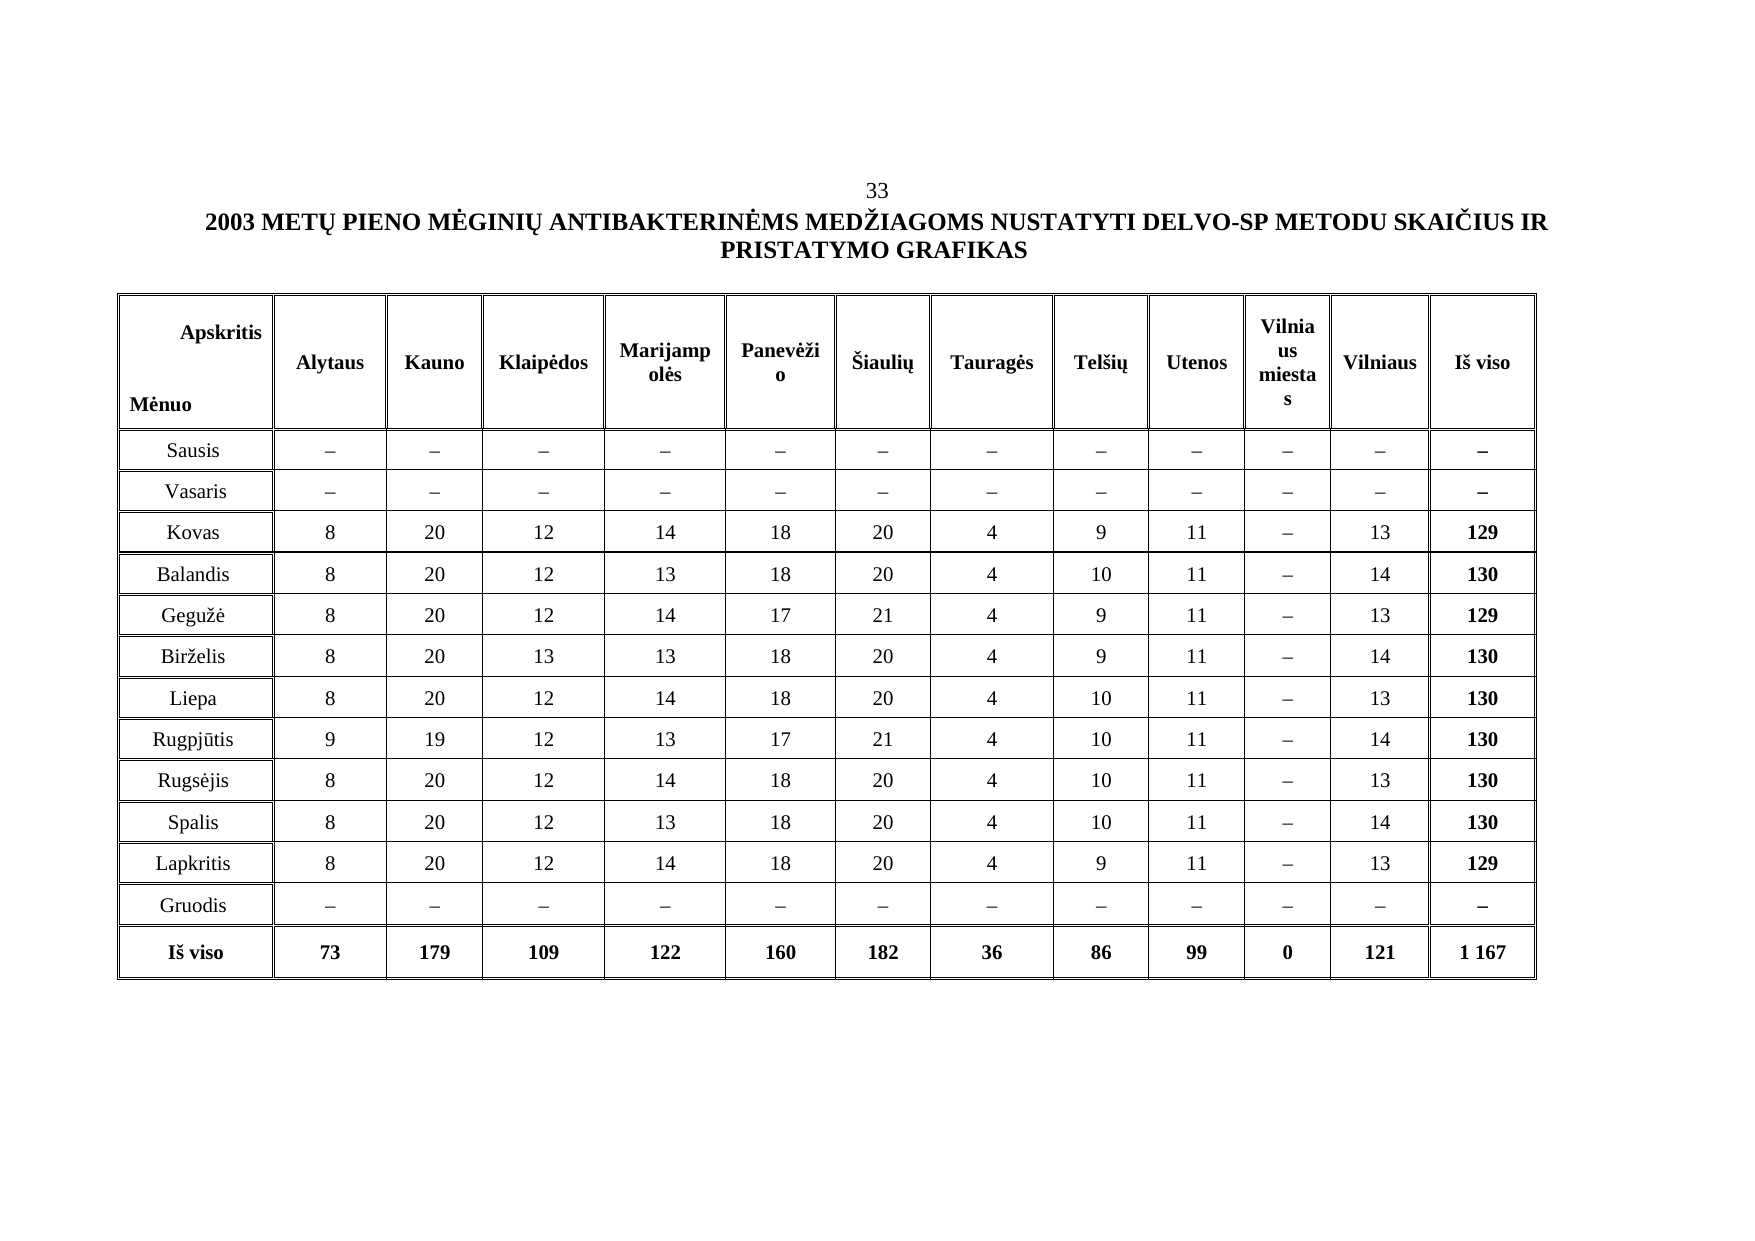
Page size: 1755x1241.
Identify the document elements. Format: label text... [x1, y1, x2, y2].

table_cell 130 [1431, 718, 1534, 758]
table_cell – [275, 470, 386, 510]
table_cell 129 [1431, 511, 1534, 551]
table_cell 86 [1054, 927, 1148, 977]
table_cell – [387, 431, 482, 469]
table_cell Rugsėjis [120, 761, 272, 799]
table_cell 20 [387, 842, 482, 882]
table_header Klaipėdos [484, 296, 603, 427]
table_cell – [836, 470, 930, 510]
table_cell 13 [605, 553, 725, 593]
table_cell – [1245, 470, 1330, 510]
table_cell 129 [1431, 842, 1534, 882]
table_cell 13 [605, 718, 725, 758]
table_cell – [483, 470, 604, 510]
table_cell – [836, 431, 930, 469]
table_cell – [1331, 470, 1428, 510]
table_cell Iš viso [120, 927, 272, 977]
table_cell 20 [836, 635, 930, 676]
table_cell 9 [1054, 842, 1148, 882]
table_cell 10 [1054, 759, 1148, 799]
table_cell 4 [931, 677, 1053, 717]
table_cell Balandis [120, 555, 272, 593]
table_cell 10 [1054, 718, 1148, 758]
table_cell 20 [387, 594, 482, 634]
table_cell 10 [1054, 801, 1148, 841]
table_cell 13 [1331, 511, 1428, 551]
table_header Telšių [1055, 296, 1147, 427]
table_header Utenos [1150, 296, 1243, 427]
table_cell Kovas [120, 513, 272, 551]
table_cell – [726, 883, 835, 924]
table_cell – [1245, 511, 1330, 551]
table_cell 4 [931, 801, 1053, 841]
table_cell – [387, 883, 482, 924]
table_cell 12 [483, 553, 604, 593]
table_cell 4 [931, 759, 1053, 799]
table_cell 10 [1054, 677, 1148, 717]
table_cell – [1431, 431, 1534, 469]
table_cell 13 [1331, 594, 1428, 634]
table_cell – [1331, 431, 1428, 469]
table_cell 12 [483, 759, 604, 799]
table_cell 20 [836, 842, 930, 882]
table_cell 130 [1431, 553, 1534, 593]
table_cell 130 [1431, 759, 1534, 799]
table_cell 129 [1431, 594, 1534, 634]
table_cell 20 [836, 511, 930, 551]
table_cell – [1054, 883, 1148, 924]
table_cell 12 [483, 594, 604, 634]
table_cell 11 [1149, 553, 1244, 593]
table_cell 109 [483, 927, 604, 977]
table_cell 8 [275, 801, 386, 841]
table_cell – [1149, 470, 1244, 510]
table_cell 4 [931, 511, 1053, 551]
table_cell 8 [275, 759, 386, 799]
table_cell – [1431, 883, 1534, 924]
table_cell 18 [726, 635, 835, 676]
table_cell 21 [836, 718, 930, 758]
table_cell 9 [1054, 511, 1148, 551]
table_cell – [1245, 718, 1330, 758]
table_cell 99 [1149, 927, 1244, 977]
table_cell 12 [483, 511, 604, 551]
table_cell 17 [726, 718, 835, 758]
table_cell 9 [275, 718, 386, 758]
table_cell 14 [605, 759, 725, 799]
table_cell 13 [605, 801, 725, 841]
table_cell – [605, 431, 725, 469]
table_cell – [1245, 635, 1330, 676]
table_cell – [1149, 883, 1244, 924]
table_cell – [836, 883, 930, 924]
table_cell – [1245, 842, 1330, 882]
table_cell – [931, 470, 1053, 510]
table_cell 20 [836, 759, 930, 799]
table_header Šiaulių [837, 296, 929, 427]
table_cell 18 [726, 553, 835, 593]
table_cell – [275, 431, 386, 469]
table_cell Birželis [120, 637, 272, 676]
table_cell 4 [931, 594, 1053, 634]
table_cell 130 [1431, 635, 1534, 676]
table_cell – [1149, 431, 1244, 469]
table_cell – [1245, 883, 1330, 924]
table_cell 18 [726, 511, 835, 551]
table_cell – [275, 883, 386, 924]
table_cell 12 [483, 718, 604, 758]
table_cell 14 [605, 511, 725, 551]
table_header Alytaus [275, 296, 385, 427]
table_cell 11 [1149, 718, 1244, 758]
table_cell Gegužė [120, 596, 272, 634]
table_cell 12 [483, 842, 604, 882]
table_cell 13 [1331, 759, 1428, 799]
table_cell Vasaris [120, 472, 272, 510]
table_cell Liepa [120, 679, 272, 717]
table_cell – [1245, 801, 1330, 841]
table_cell – [483, 883, 604, 924]
table_cell 18 [726, 842, 835, 882]
table_cell 4 [931, 635, 1053, 676]
table_cell – [605, 883, 725, 924]
table_cell 14 [1331, 801, 1428, 841]
table_cell 36 [931, 927, 1053, 977]
table_cell – [1245, 759, 1330, 799]
table_cell 8 [275, 635, 386, 676]
table_cell – [1431, 470, 1534, 510]
table_header Marijampolės [606, 296, 724, 427]
table_cell 14 [605, 677, 725, 717]
table_cell Sausis [120, 431, 272, 469]
table_cell 182 [836, 927, 930, 977]
table_cell 9 [1054, 635, 1148, 676]
table_cell 10 [1054, 553, 1148, 593]
table_cell 14 [605, 594, 725, 634]
table_cell – [387, 470, 482, 510]
table_cell 11 [1149, 801, 1244, 841]
table_cell – [1054, 470, 1148, 510]
table_cell 8 [275, 594, 386, 634]
table_cell 20 [836, 801, 930, 841]
table_cell 14 [1331, 553, 1428, 593]
table_cell 12 [483, 677, 604, 717]
table_cell – [1331, 883, 1428, 924]
table_cell Gruodis [120, 885, 272, 924]
table_cell – [1245, 594, 1330, 634]
table_cell 0 [1245, 927, 1330, 977]
table_cell 20 [387, 553, 482, 593]
table_header Vilniaus [1332, 296, 1428, 427]
table_cell 11 [1149, 635, 1244, 676]
table_cell Lapkritis [120, 844, 272, 882]
table_cell 18 [726, 677, 835, 717]
table_cell 14 [605, 842, 725, 882]
table_header Kauno [388, 296, 481, 427]
table_cell 20 [387, 801, 482, 841]
table_cell – [1245, 553, 1330, 593]
table_cell 11 [1149, 594, 1244, 634]
table_cell 19 [387, 718, 482, 758]
table_cell 4 [931, 553, 1053, 593]
table_cell 121 [1331, 927, 1428, 977]
table_cell 11 [1149, 759, 1244, 799]
table_cell 4 [931, 842, 1053, 882]
table_cell – [1245, 677, 1330, 717]
table_cell – [483, 431, 604, 469]
table_cell – [1245, 431, 1330, 469]
table_cell 11 [1149, 842, 1244, 882]
table_cell 13 [483, 635, 604, 676]
table_cell 8 [275, 511, 386, 551]
table_cell 13 [605, 635, 725, 676]
table_cell 73 [275, 927, 386, 977]
table_cell 20 [836, 677, 930, 717]
table_cell Spalis [120, 803, 272, 841]
table_cell 14 [1331, 718, 1428, 758]
table_cell 21 [836, 594, 930, 634]
table_cell 1 167 [1431, 927, 1534, 977]
table_cell – [726, 470, 835, 510]
table_cell 12 [483, 801, 604, 841]
table_cell – [605, 470, 725, 510]
table_cell – [1054, 431, 1148, 469]
table_cell 18 [726, 759, 835, 799]
table_cell 8 [275, 677, 386, 717]
table_cell 20 [387, 677, 482, 717]
table_cell 179 [387, 927, 482, 977]
table_header Iš viso [1431, 296, 1534, 427]
table_cell 20 [387, 635, 482, 676]
table_header Apskritis Mėnuo [120, 296, 272, 427]
table_cell 4 [931, 718, 1053, 758]
table_cell 8 [275, 842, 386, 882]
table_cell Rugpjūtis [120, 720, 272, 758]
table_cell 14 [1331, 635, 1428, 676]
table_cell 13 [1331, 677, 1428, 717]
table_cell 20 [387, 759, 482, 799]
table_cell 20 [387, 511, 482, 551]
table_cell 9 [1054, 594, 1148, 634]
table_cell 130 [1431, 677, 1534, 717]
table_cell 11 [1149, 511, 1244, 551]
table_cell 122 [605, 927, 725, 977]
table_cell 130 [1431, 801, 1534, 841]
table_cell 18 [726, 801, 835, 841]
table_cell – [726, 431, 835, 469]
table_cell 20 [836, 553, 930, 593]
table_cell 13 [1331, 842, 1428, 882]
text 2003 metų pieno MĖGINIŲ antibakterinėms medžiagoms NUSTATYTI delvo-sp metodu skaičius ir PRISTATYMO GRAFIKAS [118, 207, 1636, 264]
table_cell – [931, 883, 1053, 924]
table_header Vilniaus miestas [1246, 296, 1329, 427]
table_cell 17 [726, 594, 835, 634]
table_header Tauragės [932, 296, 1052, 427]
table_cell 8 [275, 553, 386, 593]
table_cell – [931, 431, 1053, 469]
table_cell 160 [726, 927, 835, 977]
table_cell 11 [1149, 677, 1244, 717]
table_header Panevėžio [727, 296, 834, 427]
